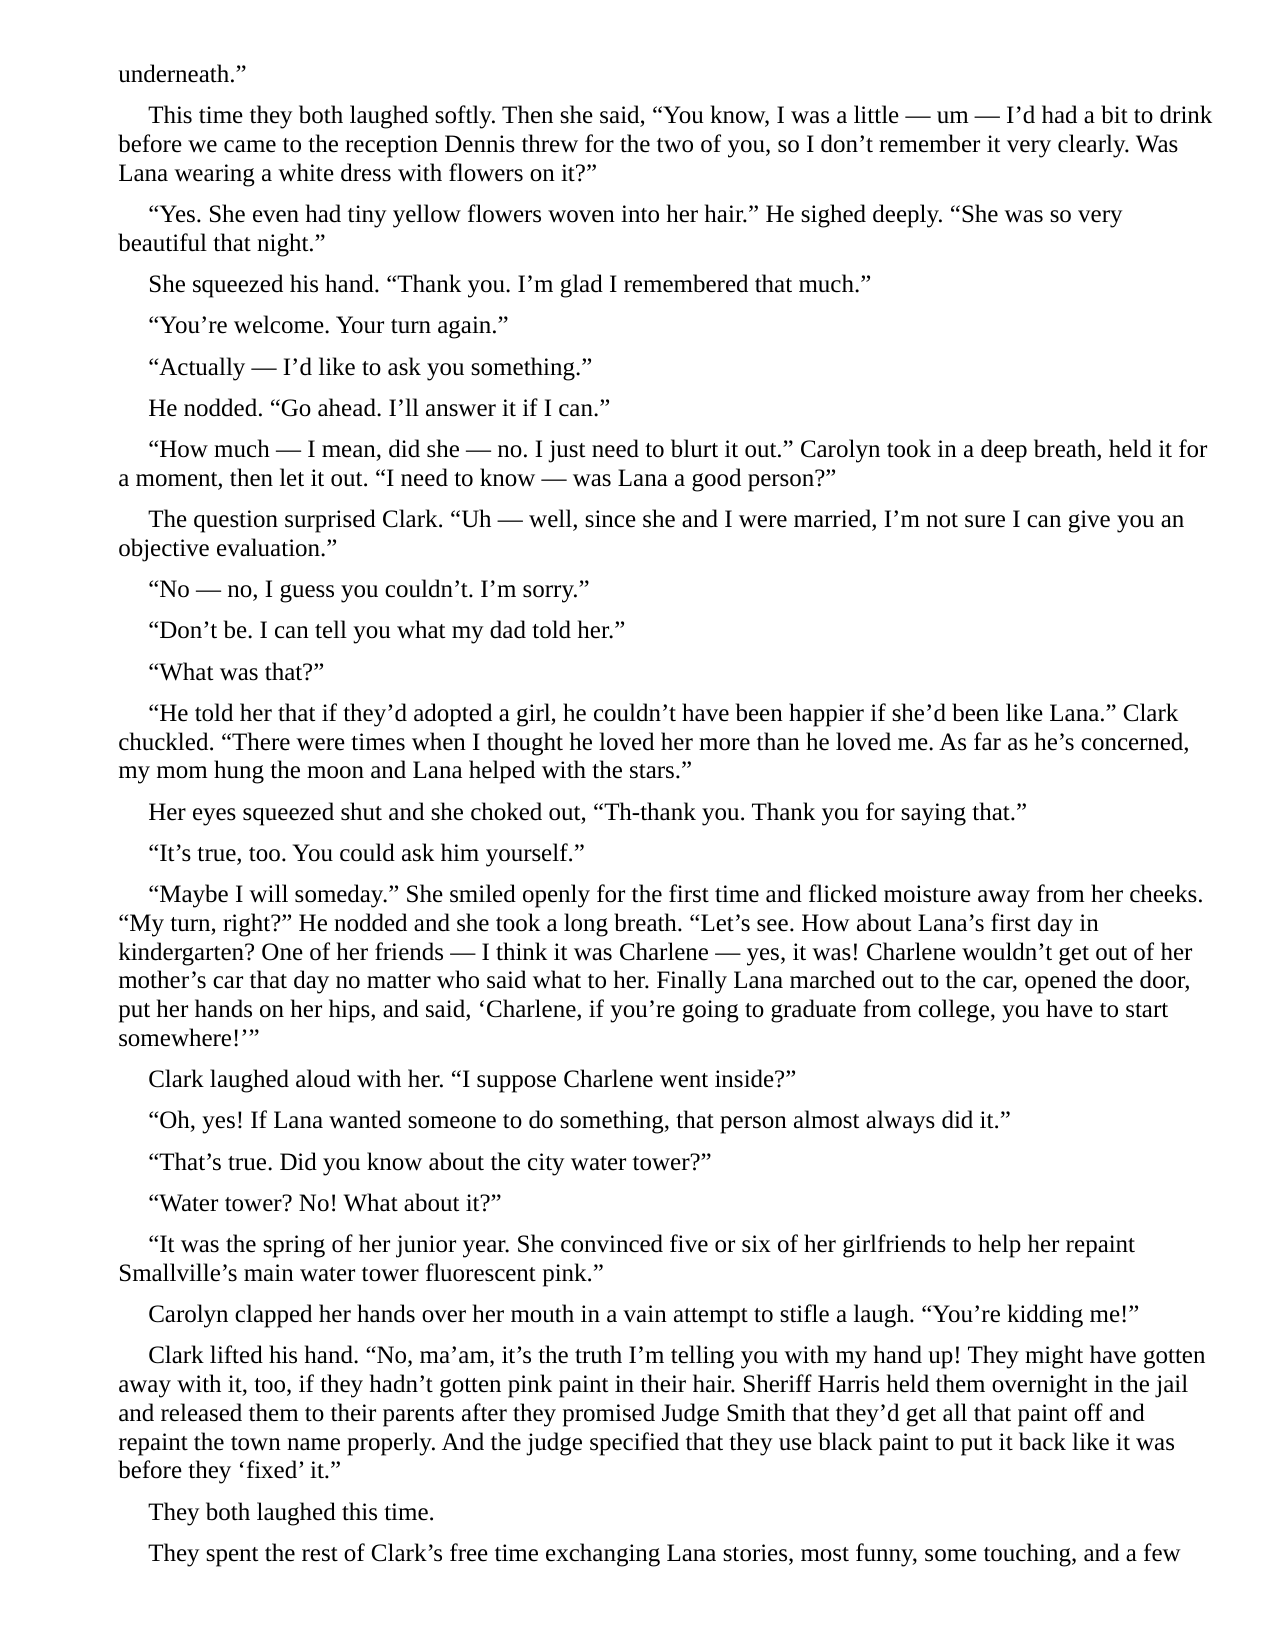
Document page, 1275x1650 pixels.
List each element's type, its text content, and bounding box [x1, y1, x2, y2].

text Her eyes squeezed shut and she choked out, “Th-thank you. Thank you for saying that.” [118, 797, 1216, 825]
text He nodded. “Go ahead. I’ll answer it if I can.” [118, 393, 1216, 422]
text “You’re welcome. Your turn again.” [118, 310, 1216, 339]
text They both laughed this time. [118, 1497, 1216, 1525]
text “Oh, yes! If Lana wanted someone to do something, that person almost always did it.” [118, 1105, 1216, 1134]
text “That’s true. Did you know about the city water tower?” [118, 1147, 1216, 1175]
text “It was the spring of her junior year. She convinced five or six of her girlfriends to help her repaint Smallville’s main water tower fluorescent pink.” [118, 1229, 1216, 1287]
text “No — no, I guess you couldn’t. I’m sorry.” [118, 574, 1216, 603]
text The question surprised Clark. “Uh — well, since she and I were married, I’m not sure I can give you an objective evaluation.” [118, 504, 1216, 562]
text This time they both laughed softly. Then she said, “You know, I was a little — um — I’d had a bit to drink before we came to the reception Dennis threw for the two of you, so I don’t remember it very clearly. Was Lana wearing a white dress with flowers on it?” [118, 100, 1216, 187]
text Clark lifted his hand. “No, ma’am, it’s the truth I’m telling you with my hand up! They might have gotten away with it, too, if they hadn’t gotten pink paint in their hair. Sheriff Harris held them overnight in the jail and released them to their parents after they promised Judge Smith that they’d get all that paint off and repaint the town name properly. And the judge specified that they use black paint to put it back like it was before they ‘fixed’ it.” [118, 1340, 1216, 1484]
text She squeezed his hand. “Thank you. I’m glad I remembered that much.” [118, 269, 1216, 298]
text “It’s true, too. You could ask him yourself.” [118, 838, 1216, 867]
text “How much — I mean, did she — no. I just need to blurt it out.” Carolyn took in a deep breath, held it for a moment, then let it out. “I need to know — was Lana a good person?” [118, 434, 1216, 492]
text “Yes. She even had tiny yellow flowers woven into her hair.” He sighed deeply. “She was so very beautiful that night.” [118, 199, 1216, 257]
text Carolyn clapped her hands over her mouth in a vain attempt to stifle a laugh. “You’re kidding me!” [118, 1299, 1216, 1328]
text They spent the rest of Clark’s free time exchanging Lana stories, most funny, some touching, and a few [118, 1538, 1216, 1567]
text “Maybe I will someday.” She smiled openly for the first time and flicked moisture away from her cheeks. “My turn, right?” He nodded and she took a long breath. “Let’s see. How about Lana’s first day in kindergarten? One of her friends — I think it was Charlene — yes, it was! Charlene wouldn’t get out of her mother’s car that day no matter who said what to her. Finally Lana marched out to the car, opened the door, put her hands on her hips, and said, ‘Charlene, if you’re going to graduate from college, you have to start somewhere!’” [118, 879, 1216, 1052]
text “Water tower? No! What about it?” [118, 1188, 1216, 1217]
text underneath.” [118, 59, 1216, 88]
text Clark laughed aloud with her. “I suppose Charlene went inside?” [118, 1064, 1216, 1093]
text “What was that?” [118, 657, 1216, 685]
text “He told her that if they’d adopted a girl, he couldn’t have been happier if she’d been like Lana.” Clark chuckled. “There were times when I thought he loved her more than he loved me. As far as he’s concerned, my mom hung the moon and Lana helped with the stars.” [118, 698, 1216, 784]
text “Don’t be. I can tell you what my dad told her.” [118, 615, 1216, 644]
text “Actually — I’d like to ask you something.” [118, 352, 1216, 380]
